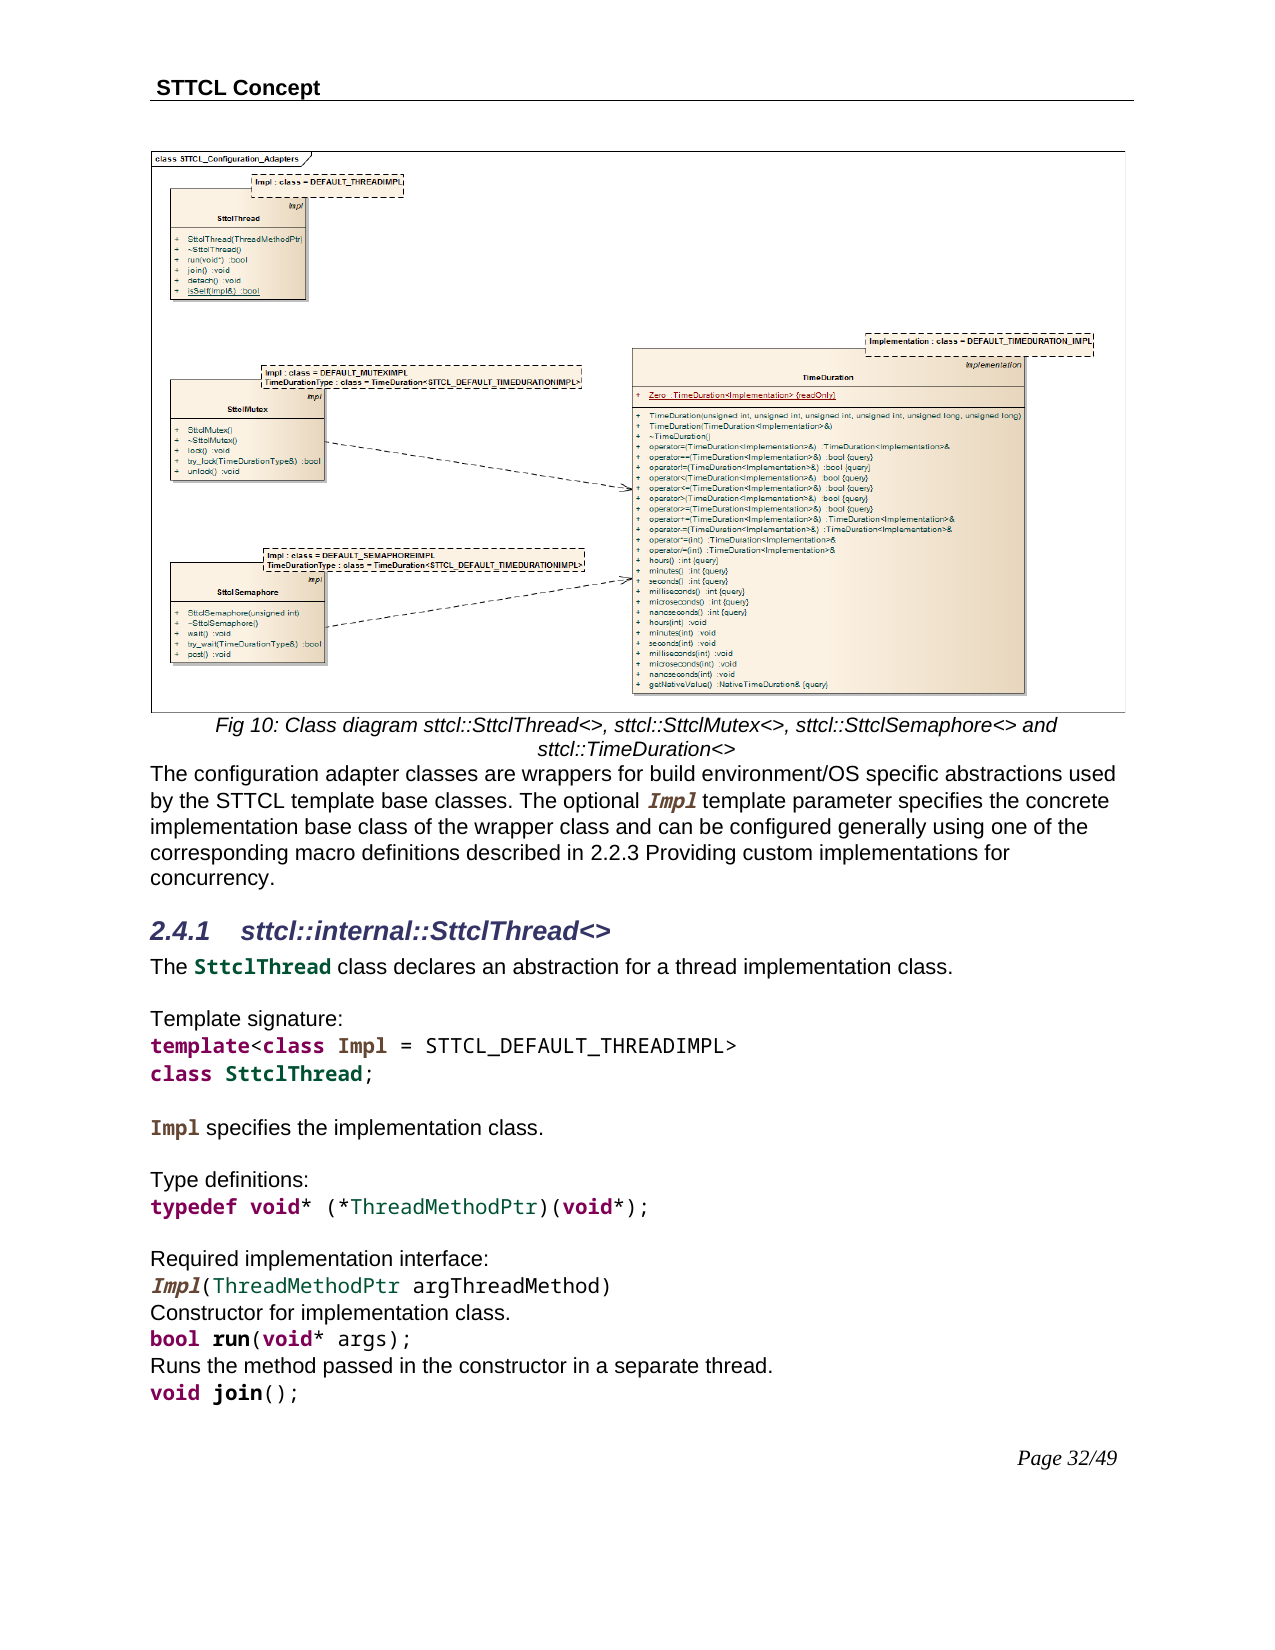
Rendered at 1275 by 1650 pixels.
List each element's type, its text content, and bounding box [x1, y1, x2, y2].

text The SttclThread class declares an abstraction for a thread implementation class. [150, 952, 1125, 981]
text void join(); [150, 1378, 1125, 1407]
text Impl specifies the implementation class. [150, 1113, 1125, 1142]
text Constructor for implementation class. [150, 1299, 1125, 1324]
text Required implementation interface: [150, 1246, 1125, 1271]
text Type definitions: [150, 1167, 1125, 1192]
text template<class Impl = STTCL_DEFAULT_THREADIMPL> [150, 1031, 1125, 1059]
text bool run(void* args); [150, 1324, 1125, 1353]
subtitle sttcl::internal::SttclThread<> [150, 915, 1125, 946]
text class SttclThread; [150, 1059, 1125, 1088]
text typedef void* (*ThreadMethodPtr)(void*); [150, 1192, 1125, 1221]
text Runs the method passed in the constructor in a separate thread. [150, 1353, 1125, 1378]
text Fig 10: Class diagram sttcl::SttclThread<>, sttcl::SttclMutex<>, sttcl::SttclSemaphore<> and sttcl::TimeDuration<> [150, 713, 1125, 761]
text Template signature: [150, 1006, 1125, 1031]
text The configuration adapter classes are wrappers for build environment/OS specific abstractions used by the STTCL template base classes. The optional Impl template parameter specifies the concrete implementation base class of the wrapper class and can be configured generally using one of the corresponding macro definitions described in 2.2.3Providing custom implementations for concurrency. [150, 761, 1125, 890]
text Impl(ThreadMethodPtr argThreadMethod) [150, 1271, 1125, 1299]
picture [150, 150, 1125, 713]
